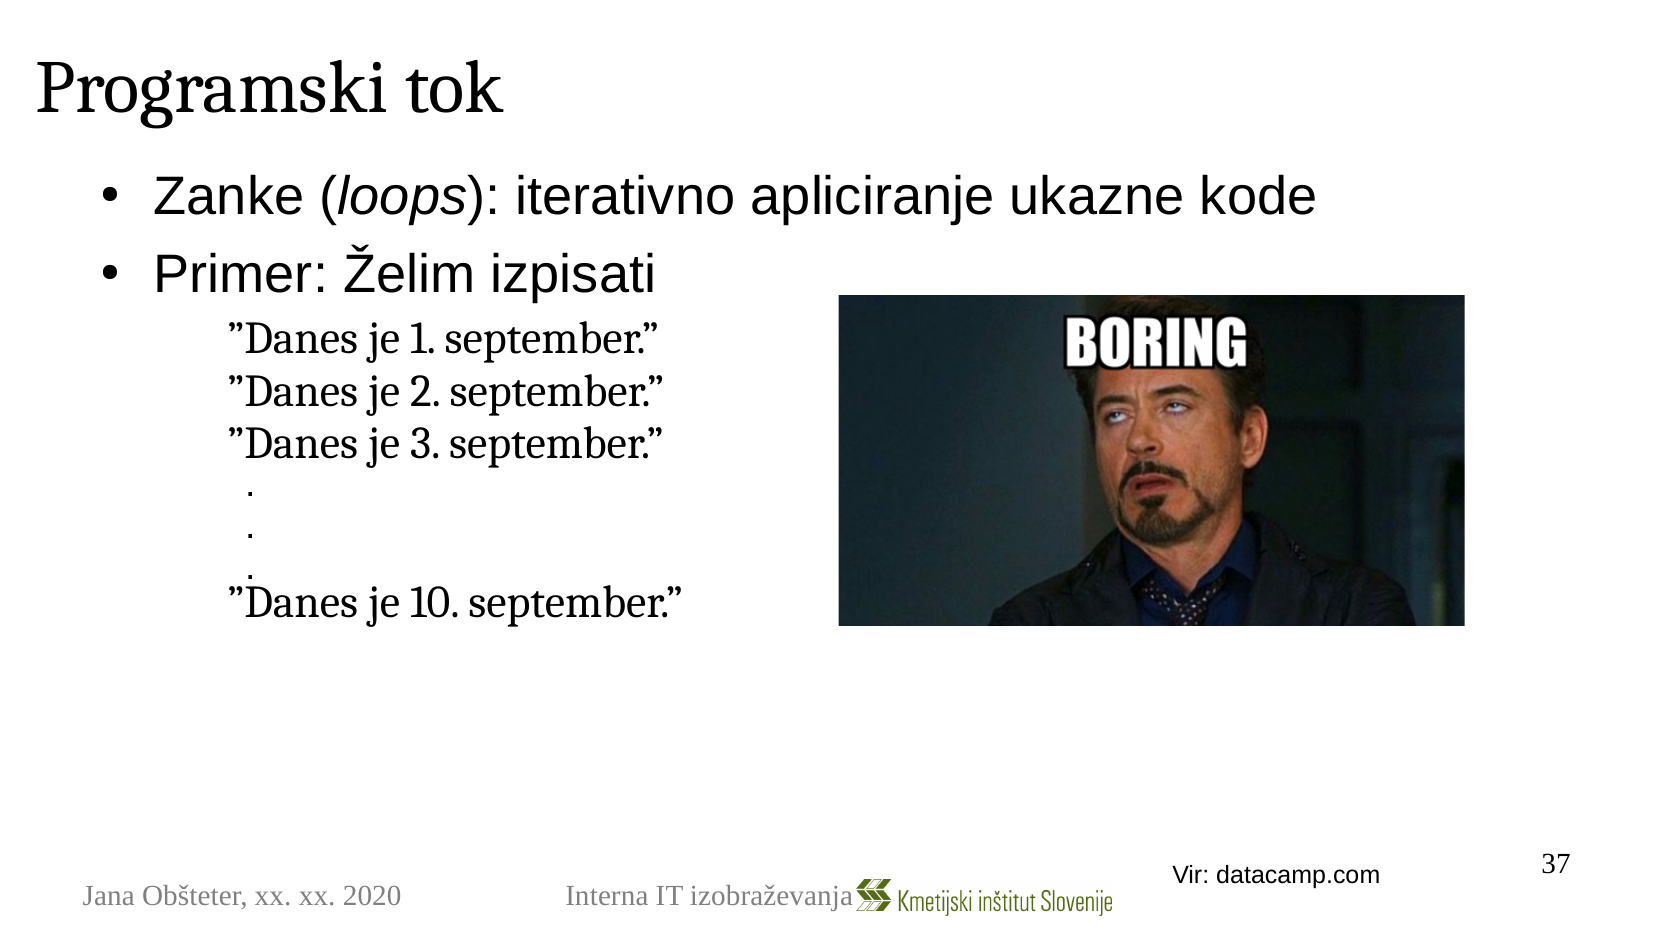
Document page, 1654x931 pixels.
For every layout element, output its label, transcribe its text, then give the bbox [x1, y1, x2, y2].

text_box . . . [230, 454, 313, 596]
text_box Vir: datacamp.com [1157, 853, 1430, 897]
picture [856, 879, 1112, 916]
title Programski tok [35, 21, 1524, 154]
list Zanke (loops): iterativno apliciranje ukazne kode Primer: Želim izpisati ”Danes je 1. september.” ”Danes je 2. september.” ”Danes je 3. september.” ”Danes je 10. september.” [82, 165, 1642, 827]
picture [838, 295, 1465, 626]
